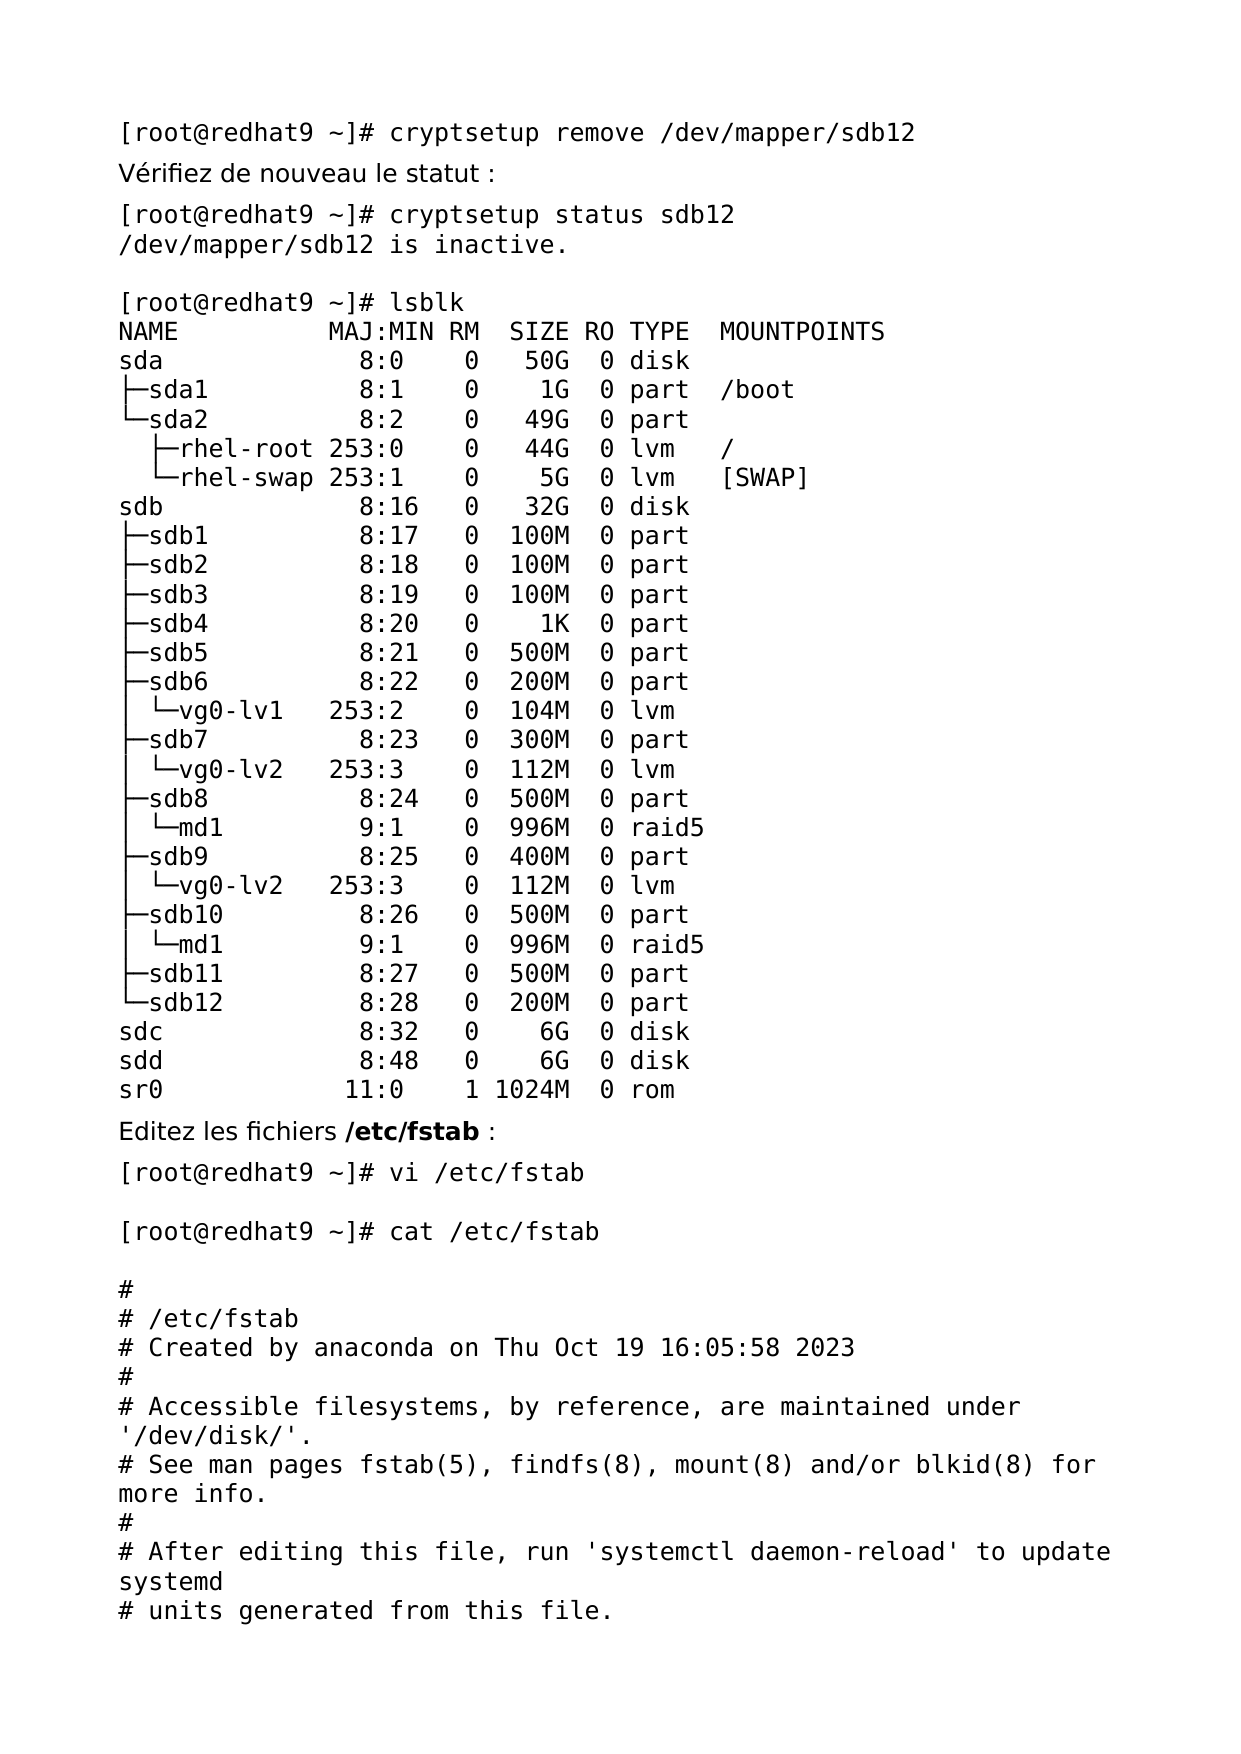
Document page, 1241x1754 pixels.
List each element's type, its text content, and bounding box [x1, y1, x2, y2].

text [root@redhat9 ~]# cryptsetup remove /dev/mapper/sdb12 [118, 118, 1122, 147]
text [root@redhat9 ~]# vi /etc/fstab [root@redhat9 ~]# cat /etc/fstab # # /etc/fstab # Created by anaconda on Thu Oct 19 16:05:58 2023 # # Accessible filesystems, by reference, are maintained under '/dev/disk/'. # See man pages fstab(5), findfs(8), mount(8) and/or blkid(8) for more info. # # After editing this file, run 'systemctl daemon-reload' to update systemd # units generated from this file. [118, 1158, 1122, 1625]
text [root@redhat9 ~]# cryptsetup status sdb12 /dev/mapper/sdb12 is inactive. [root@redhat9 ~]# lsblk NAME MAJ:MIN RM SIZE RO TYPE MOUNTPOINTS sda 8:0 0 50G 0 disk ├─sda1 8:1 0 1G 0 part /boot └─sda2 8:2 0 49G 0 part ├─rhel-root 253:0 0 44G 0 lvm / └─rhel-swap 253:1 0 5G 0 lvm [SWAP] sdb 8:16 0 32G 0 disk ├─sdb1 8:17 0 100M 0 part ├─sdb2 8:18 0 100M 0 part ├─sdb3 8:19 0 100M 0 part ├─sdb4 8:20 0 1K 0 part ├─sdb5 8:21 0 500M 0 part ├─sdb6 8:22 0 200M 0 part │ └─vg0-lv1 253:2 0 104M 0 lvm ├─sdb7 8:23 0 300M 0 part │ └─vg0-lv2 253:3 0 112M 0 lvm ├─sdb8 8:24 0 500M 0 part │ └─md1 9:1 0 996M 0 raid5 ├─sdb9 8:25 0 400M 0 part │ └─vg0-lv2 253:3 0 112M 0 lvm ├─sdb10 8:26 0 500M 0 part │ └─md1 9:1 0 996M 0 raid5 ├─sdb11 8:27 0 500M 0 part └─sdb12 8:28 0 200M 0 part sdc 8:32 0 6G 0 disk sdd 8:48 0 6G 0 disk sr0 11:0 1 1024M 0 rom [118, 201, 1122, 1105]
text Vérifiez de nouveau le statut : [118, 159, 1122, 188]
text Editez les fichiers /etc/fstab : [118, 1117, 1122, 1146]
